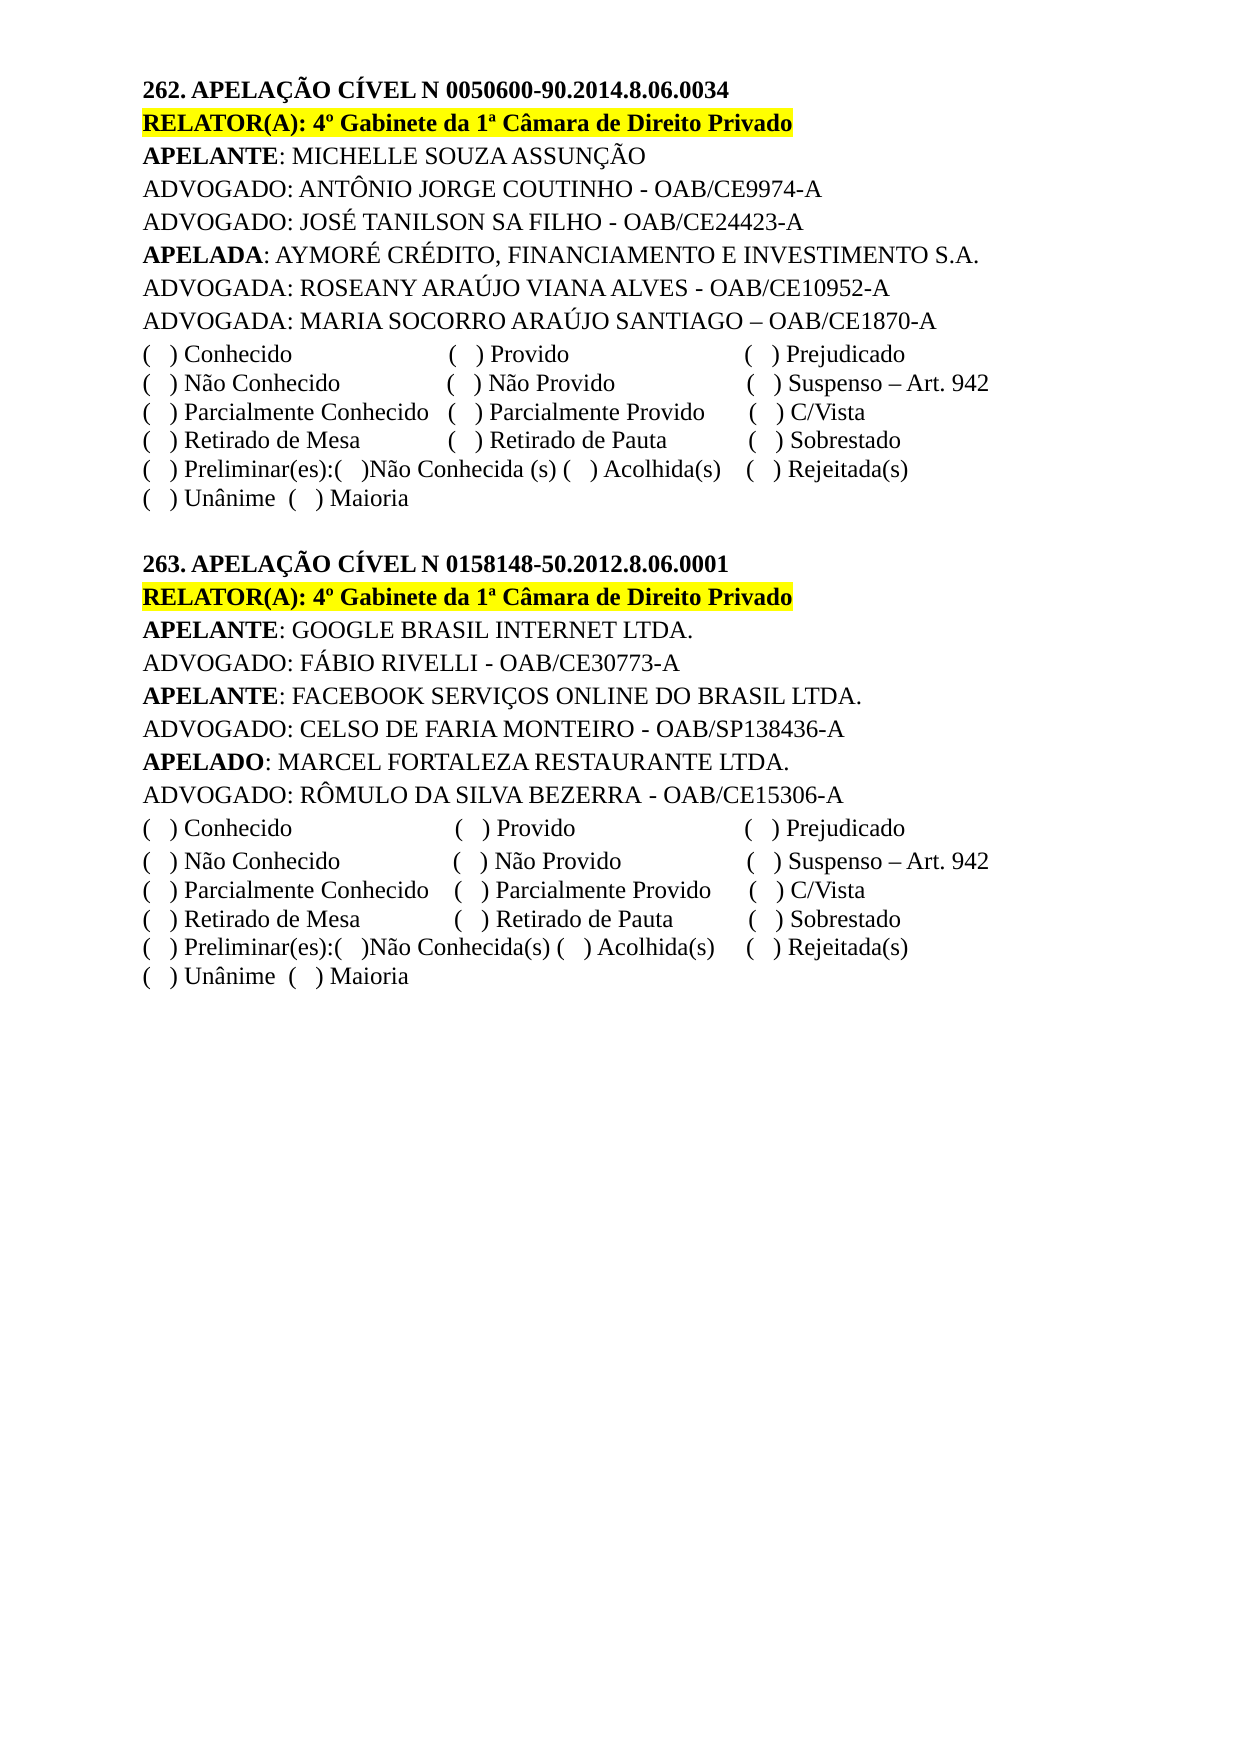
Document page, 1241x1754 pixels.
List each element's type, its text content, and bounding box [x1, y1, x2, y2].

text ( ) Retirado de Mesa ( ) Retirado de Pauta ( ) Sobrestado [142, 904, 1158, 932]
text ( ) Preliminar(es):( )Não Conhecida (s) ( ) Acolhida(s) ( ) Rejeitada(s) [142, 454, 1158, 483]
text ( ) Preliminar(es):( )Não Conhecida(s) ( ) Acolhida(s) ( ) Rejeitada(s) [142, 932, 1158, 961]
text ( ) Unânime ( ) Maioria [142, 483, 1141, 512]
text 262. APELAÇÃO CÍVEL N 0050600-90.2014.8.06.0034 RELATOR(A): 4º Gabinete da 1ª Câmara de Direito Privado APELANTE: MICHELLE SOUZA ASSUNÇÃO ADVOGADO: ANTÔNIO JORGE COUTINHO - OAB/CE9974-A ADVOGADO: JOSÉ TANILSON SA FILHO - OAB/CE24423-A APELADA: AYMORÉ CRÉDITO, FINANCIAMENTO E INVESTIMENTO S.A. ADVOGADA: ROSEANY ARAÚJO VIANA ALVES - OAB/CE10952-A ADVOGADA: MARIA SOCORRO ARAÚJO SANTIAGO – OAB/CE1870-A [142, 75, 1141, 335]
text ( ) Retirado de Mesa ( ) Retirado de Pauta ( ) Sobrestado [142, 425, 1158, 454]
text ( ) Conhecido ( ) Provido ( ) Prejudicado [142, 339, 1141, 368]
text ( ) Não Conhecido ( ) Não Provido ( ) Suspenso – Art. 942 [142, 846, 1158, 875]
text ( ) Parcialmente Conhecido ( ) Parcialmente Provido ( ) C/Vista [142, 875, 1158, 904]
text 263. APELAÇÃO CÍVEL N 0158148-50.2012.8.06.0001 RELATOR(A): 4º Gabinete da 1ª Câmara de Direito Privado APELANTE: GOOGLE BRASIL INTERNET LTDA. ADVOGADO: FÁBIO RIVELLI - OAB/CE30773-A APELANTE: FACEBOOK SERVIÇOS ONLINE DO BRASIL LTDA. ADVOGADO: CELSO DE FARIA MONTEIRO - OAB/SP138436-A APELADO: MARCEL FORTALEZA RESTAURANTE LTDA. ADVOGADO: RÔMULO DA SILVA BEZERRA - OAB/CE15306-A ( ) Conhecido ( ) Provido ( ) Prejudicado [142, 516, 1141, 842]
text ( ) Não Conhecido ( ) Não Provido ( ) Suspenso – Art. 942 [142, 368, 1158, 397]
text ( ) Parcialmente Conhecido ( ) Parcialmente Provido ( ) C/Vista [142, 397, 1158, 425]
text ( ) Unânime ( ) Maioria [142, 961, 1141, 990]
